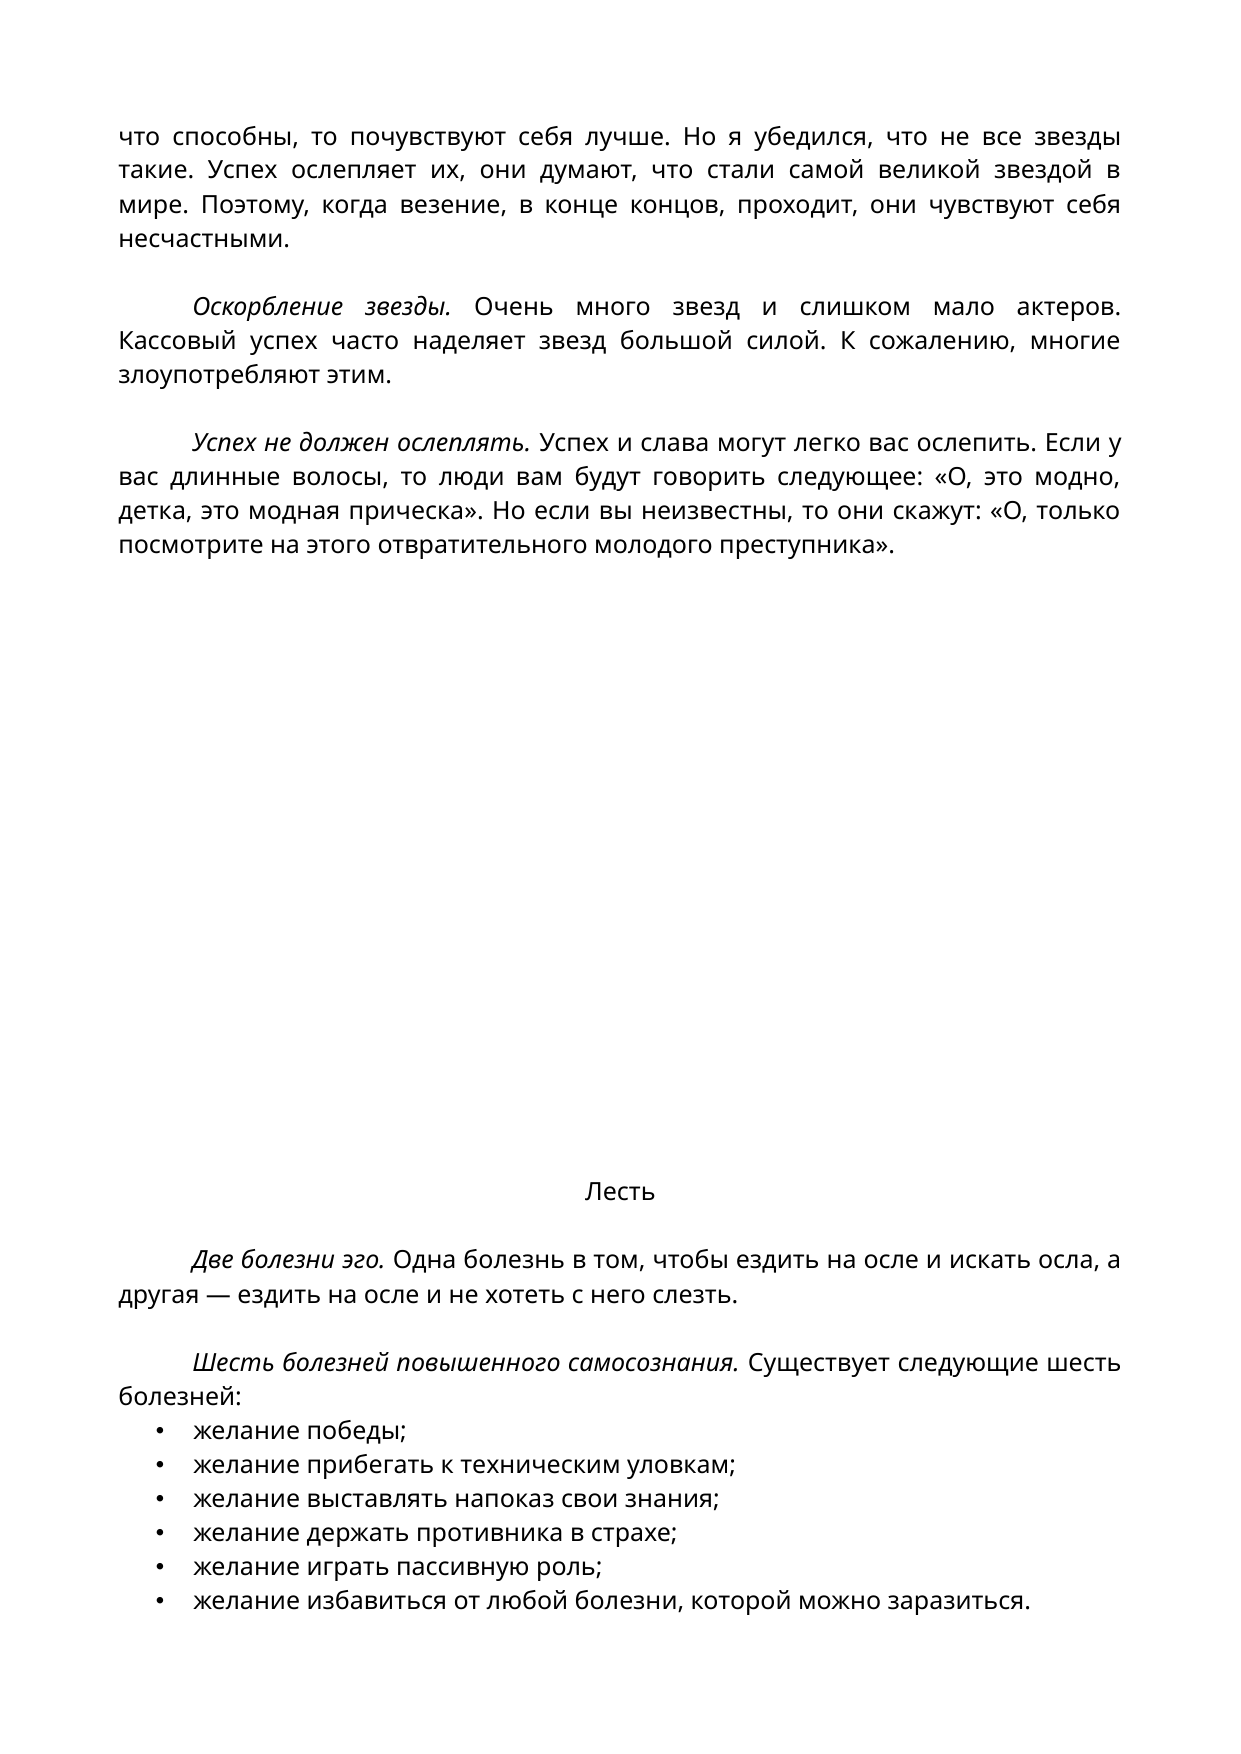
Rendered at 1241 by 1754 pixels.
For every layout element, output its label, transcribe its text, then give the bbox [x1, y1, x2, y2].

list желание победы; [156, 1412, 1122, 1447]
text Успех не должен ослеплять. Успех и слава могут легко вас ослепить. Если у вас длинные волосы, то люди вам будут говорить следующее: «О, это модно, детка, это модная прическа». Но если вы неизвестны, то они скажут: «О, только посмотрите на этого отвратительного молодого преступника». [118, 425, 1122, 561]
list желание держать противника в страхе; [156, 1515, 1122, 1549]
list желание прибегать к техническим уловкам; [156, 1447, 1122, 1481]
text Лесть [118, 1174, 1122, 1208]
list желание играть пассивную роль; [156, 1549, 1122, 1583]
list желание выставлять напоказ свои знания; [156, 1481, 1122, 1515]
list желание избавиться от любой болезни, которой можно заразиться. [156, 1583, 1122, 1617]
text Две болезни эго. Одна болезнь в том, чтобы ездить на осле и искать осла, а другая — ездить на осле и не хотеть с него слезть. [118, 1242, 1122, 1310]
text Шесть болезней повышенного самосознания. Существует следующие шесть болезней: [118, 1344, 1122, 1412]
text Оскорбление звезды. Очень много звезд и слишком мало актеров. Кассовый успех часто наделяет звезд большой силой. К сожалению, многие злоупотребляют этим. [118, 288, 1122, 391]
text что способны, то почувствуют себя лучше. Но я убедился, что не все звезды такие. Успех ослепляет их, они думают, что стали самой великой звездой в мире. Поэтому, когда везение, в конце концов, проходит, они чувствуют себя несчастными. [118, 118, 1122, 254]
